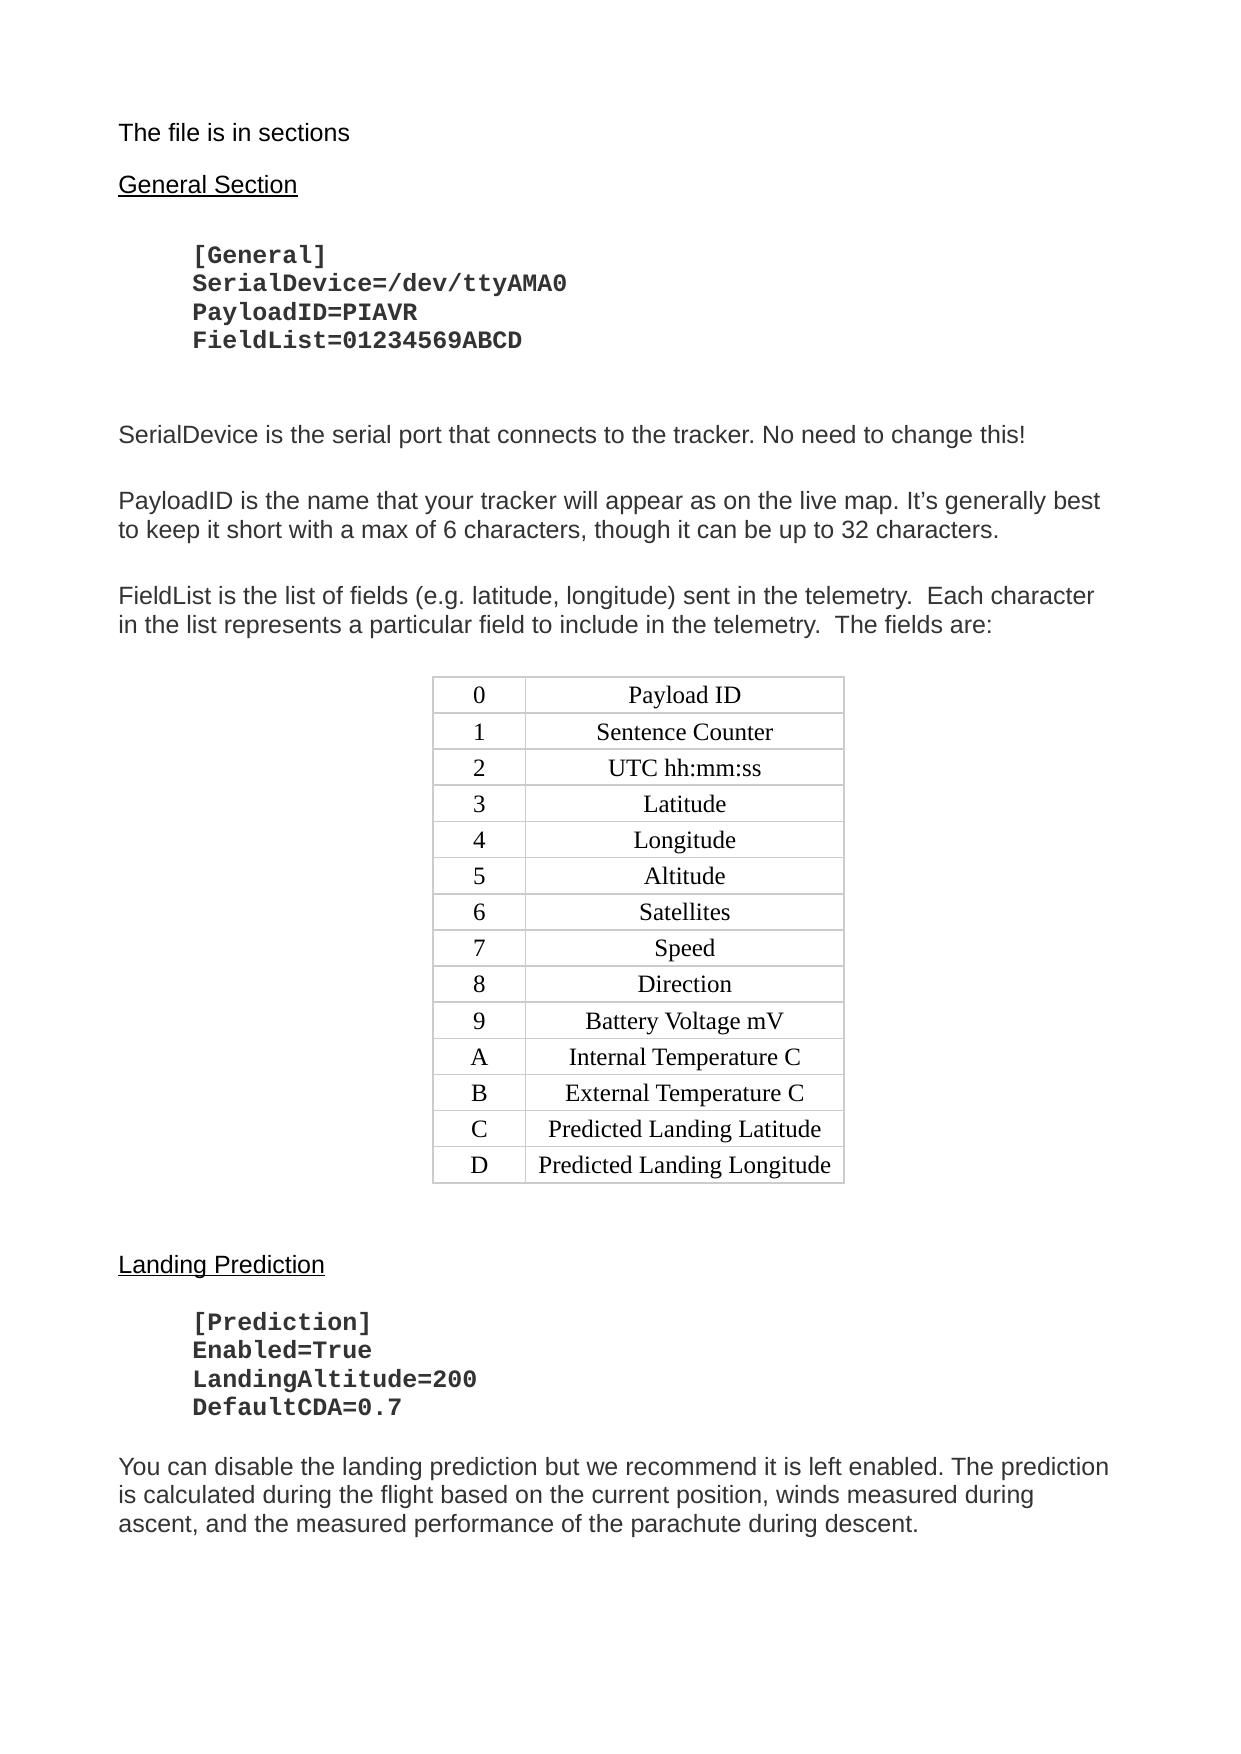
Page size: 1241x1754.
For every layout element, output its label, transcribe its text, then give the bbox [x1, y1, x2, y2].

text The file is in sections [118, 118, 1122, 147]
table_cell B [434, 1075, 525, 1110]
table_cell Internal Temperature C [526, 1039, 843, 1073]
table_cell 2 [434, 750, 525, 784]
text You can disable the landing prediction but we recommend it is left enabled. The prediction is calculated during the flight based on the current position, winds measured during ascent, and the measured performance of the parachute during descent. [118, 1451, 1122, 1538]
table_cell 8 [434, 967, 525, 1001]
table_cell A [434, 1039, 525, 1073]
table_cell Speed [526, 931, 843, 965]
table_cell C [434, 1111, 525, 1146]
table_header Payload ID [526, 678, 843, 712]
table_header 0 [434, 678, 525, 712]
table_cell 7 [434, 931, 525, 965]
table_cell Satellites [526, 895, 843, 929]
text FieldList is the list of fields (e.g. latitude, longitude) sent in the telemetry. Each character in the list represents a particular field to include in the telemetry. The fields are: [118, 581, 1122, 638]
table_cell Latitude [526, 786, 843, 821]
table_cell 1 [434, 714, 525, 748]
table_cell 3 [434, 786, 525, 821]
table_cell D [434, 1147, 525, 1182]
table_cell 5 [434, 858, 525, 893]
table_cell Longitude [526, 822, 843, 857]
text PayloadID is the name that your tracker will appear as on the live map. It’s generally best to keep it short with a max of 6 characters, though it can be up to 32 characters. [118, 486, 1122, 543]
table_cell 4 [434, 822, 525, 857]
table_cell Sentence Counter [526, 714, 843, 748]
text [Prediction] Enabled=True LandingAltitude=200 DefaultCDA=0.7 [192, 1310, 1122, 1423]
text [General] SerialDevice=/dev/ttyAMA0 PayloadID=PIAVR FieldList=01234569ABCD [192, 242, 1122, 356]
table_cell UTC hh:mm:ss [526, 750, 843, 784]
table_cell Battery Voltage mV [526, 1003, 843, 1037]
table_cell 6 [434, 895, 525, 929]
table_cell External Temperature C [526, 1075, 843, 1110]
subtitle General Section [118, 171, 1122, 199]
table_cell Predicted Landing Longitude [526, 1147, 843, 1182]
table_cell Altitude [526, 858, 843, 893]
text SerialDevice is the serial port that connects to the tracker. No need to change this! [118, 420, 1122, 448]
table_cell 9 [434, 1003, 525, 1037]
table_cell Predicted Landing Latitude [526, 1111, 843, 1146]
subtitle Landing Prediction [118, 1250, 1122, 1278]
table_cell Direction [526, 967, 843, 1001]
